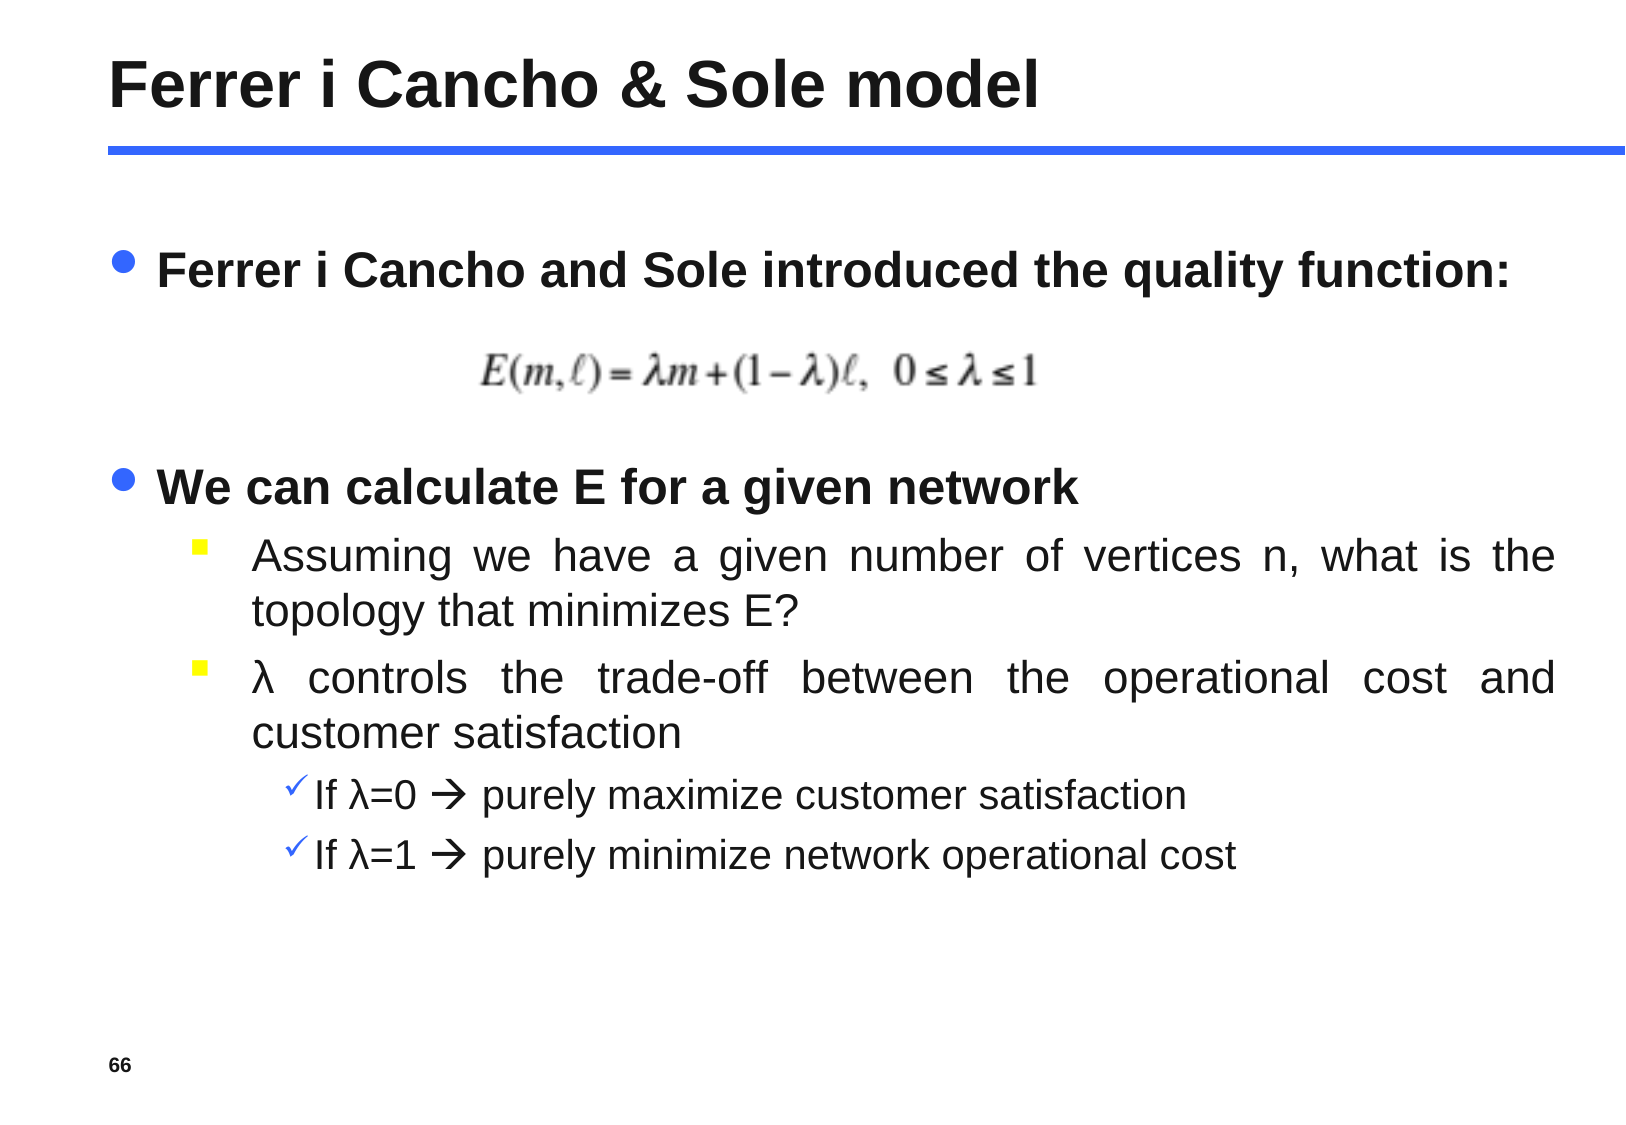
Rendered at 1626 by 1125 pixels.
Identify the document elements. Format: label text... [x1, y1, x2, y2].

list Ferrer i Cancho and Sole introduced the quality function: We can calculate E for a given network Assuming we have a given number of vertices n, what is the topology that minimizes E? λ controls the trade-off between the operational cost and customer satisfaction If λ=0  purely maximize customer satisfaction If λ=1  purely minimize network operational cost [108, 237, 1558, 975]
text_box [108, 1051, 188, 1077]
chart [474, 329, 1065, 404]
title Ferrer i Cancho & Sole model [108, 30, 1558, 131]
